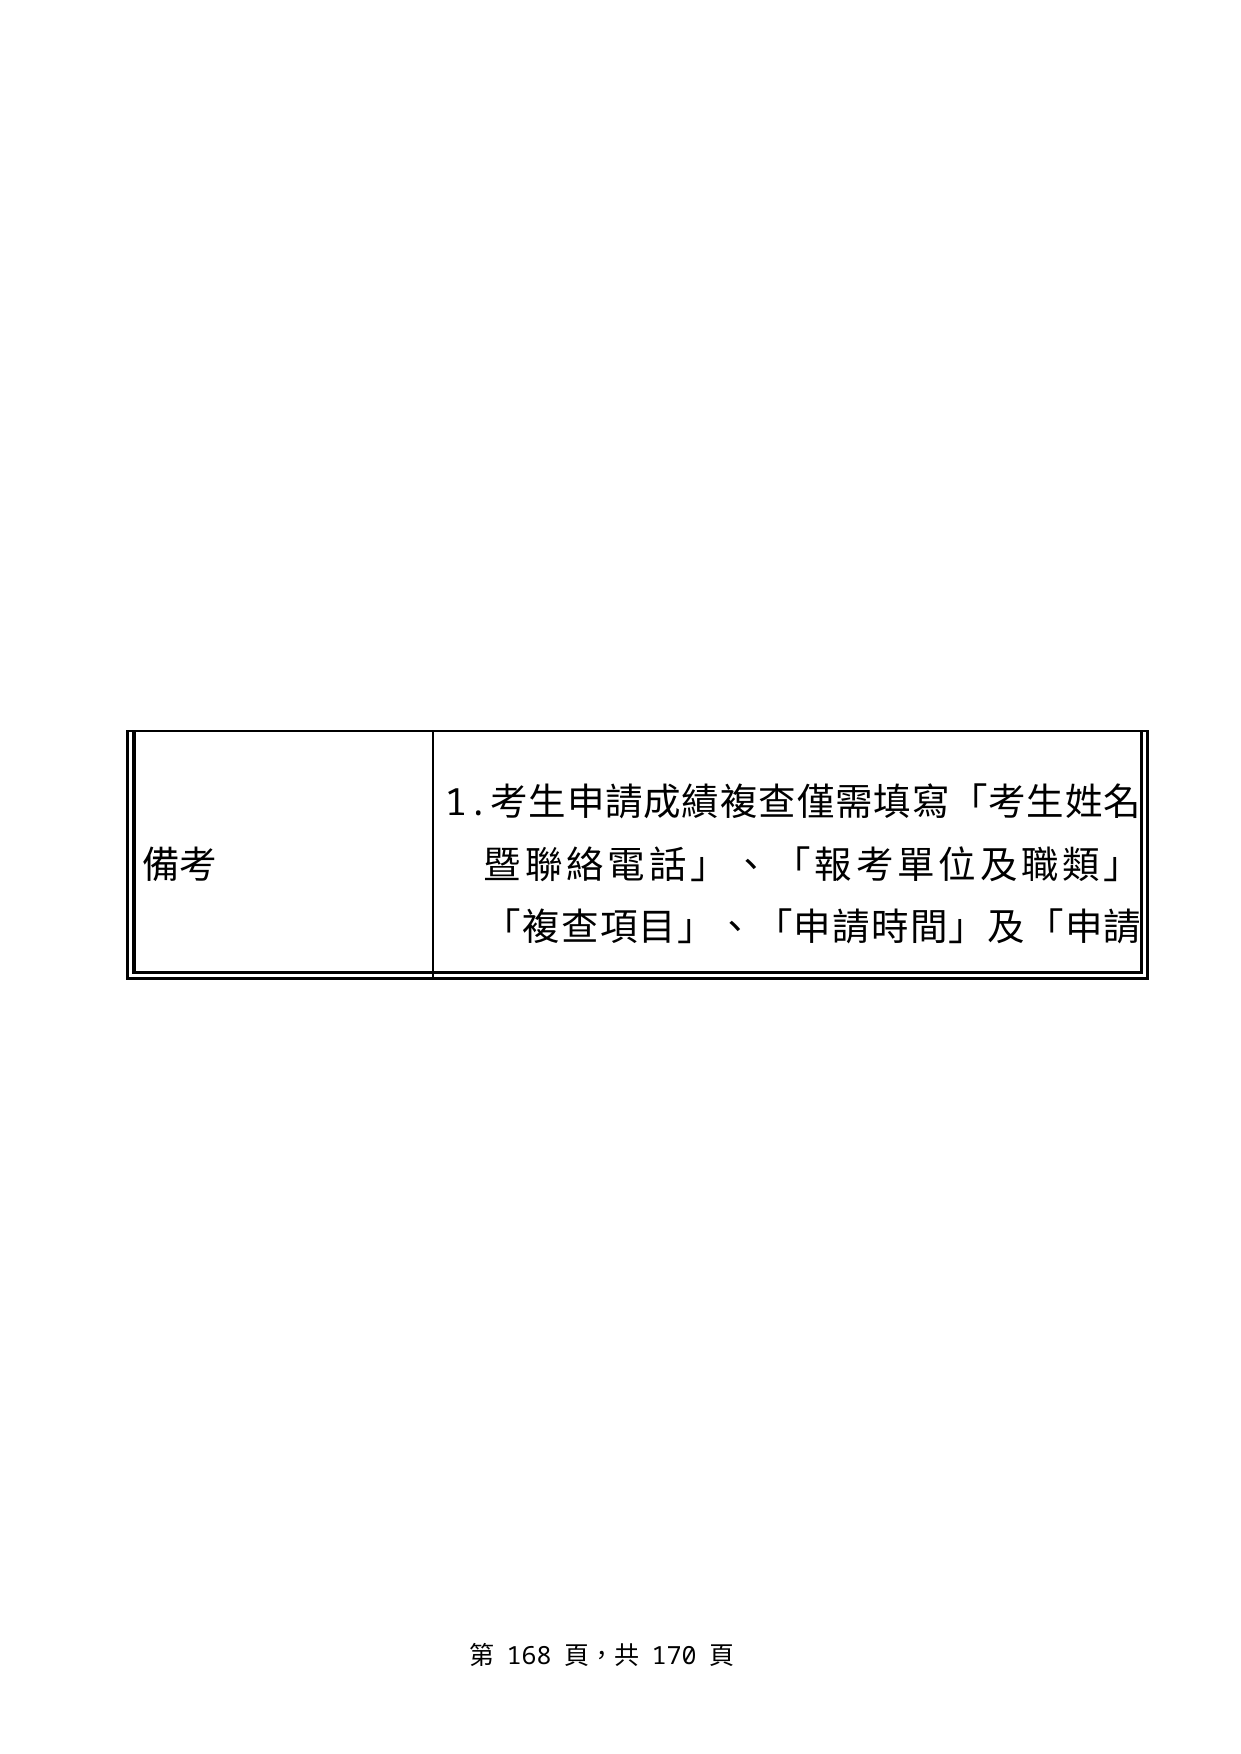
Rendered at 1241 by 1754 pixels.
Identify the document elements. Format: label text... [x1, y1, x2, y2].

table_cell 1.考生申請成績複查僅需填寫「考生姓名暨聯絡電話」、「報考單位及職類」「複查項目」、「申請時間」及「申請 [434, 732, 1140, 971]
table_cell 備考 [136, 732, 432, 971]
